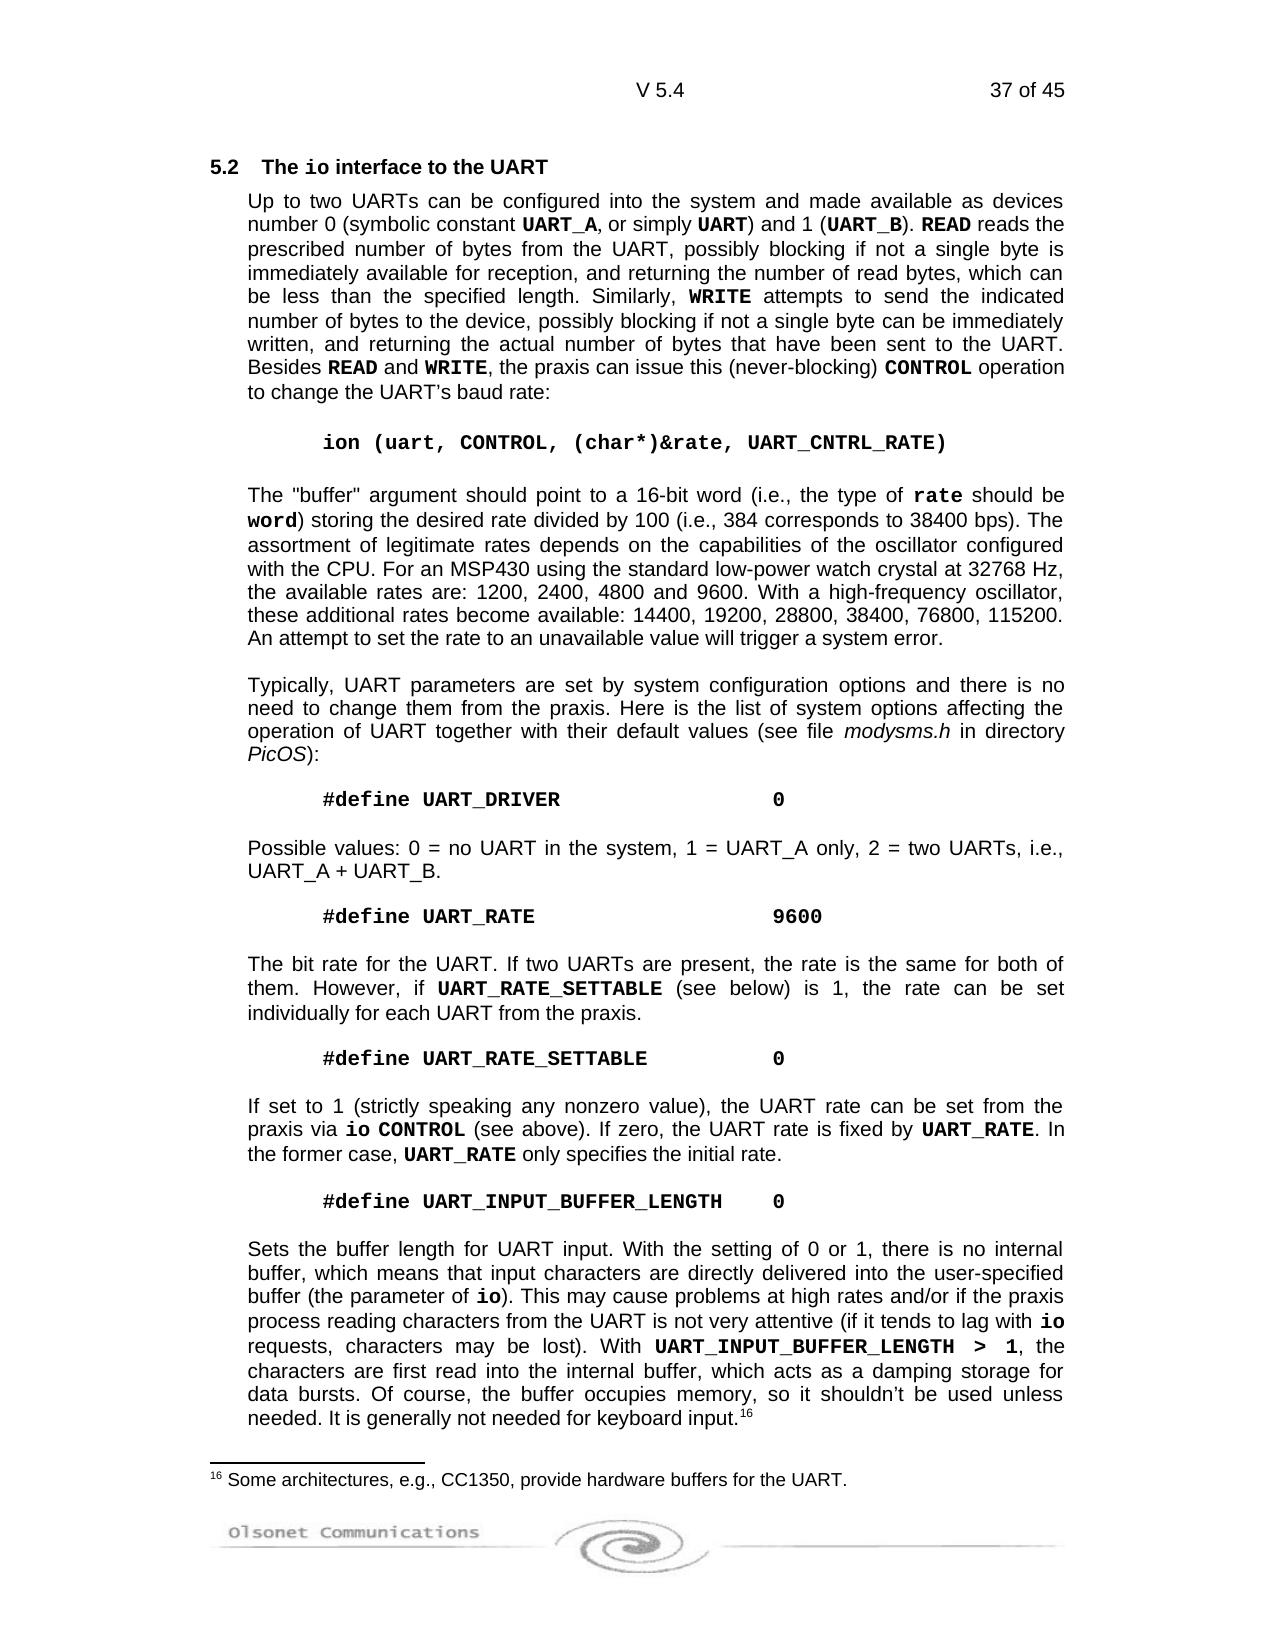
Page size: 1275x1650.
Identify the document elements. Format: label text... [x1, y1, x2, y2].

text Typically, UART parameters are set by system configuration options and there is no need to change them from the praxis. Here is the list of system options affecting the operation of UART together with their default values (see file modysms.h in directory PicOS): [247, 673, 1065, 766]
text The bit rate for the UART. If two UARTs are present, the rate is the same for both of them. However, if UART_RATE_SETTABLE (see below) is 1, the rate can be set individually for each UART from the praxis. [247, 953, 1065, 1024]
text The "buffer" argument should point to a 16-bit word (i.e., the type of rate should be word) storing the desired rate divided by 100 (i.e., 384 corresponds to 38400 bps). The assortment of legitimate rates depends on the capabilities of the oscillator configured with the CPU. For an MSP430 using the standard low-power watch crystal at 32768 Hz, the available rates are: 1200, 2400, 4800 and 9600. With a high-frequency oscillator, these additional rates become available: 14400, 19200, 28800, 38400, 76800, 115200. An attempt to set the rate to an unavailable value will trigger a system error. [247, 484, 1065, 650]
text #define UART_RATE 9600 [247, 906, 1065, 929]
text Sets the buffer length for UART input. With the setting of 0 or 1, there is no internal buffer, which means that input characters are directly delivered into the user-specified buffer (the parameter of io). This may cause problems at high rates and/or if the praxis process reading characters from the UART is not very attentive (if it tends to lag with io requests, characters may be lost). With UART_INPUT_BUFFER_LENGTH > 1, the characters are first read into the internal buffer, which acts as a damping storage for data bursts. Of course, the buffer occupies memory, so it shouldn’t be used unless needed. It is generally not needed for keyboard input. [247, 1238, 1065, 1429]
text Up to two UARTs can be configured into the system and made available as devices number 0 (symbolic constant UART_A, or simply UART) and 1 (UART_B). READ reads the prescribed number of bytes from the UART, possibly blocking if not a single byte is immediately available for reception, and returning the number of read bytes, which can be less than the specified length. Similarly, WRITE attempts to send the indicated number of bytes to the device, possibly blocking if not a single byte can be immediately written, and returning the actual number of bytes that have been sent to the UART. Besides READ and WRITE, the praxis can issue this (never-blocking) CONTROL operation to change the UART’s baud rate: [247, 189, 1065, 404]
picture [210, 1504, 1065, 1596]
text If set to 1 (strictly speaking any nonzero value), the UART rate can be set from the praxis via io CONTROL (see above). If zero, the UART rate is fixed by UART_RATE. In the former case, UART_RATE only specifies the initial rate. [247, 1094, 1065, 1168]
text #define UART_INPUT_BUFFER_LENGTH 0 [247, 1191, 1065, 1215]
text Some architectures, e.g., CC1350, provide hardware buffers for the UART. [210, 1469, 1065, 1490]
text ion (uart, CONTROL, (char*)&rate, UART_CNTRL_RATE) [247, 432, 1065, 456]
text #define UART_RATE_SETTABLE 0 [247, 1048, 1065, 1071]
text #define UART_DRIVER 0 [247, 789, 1065, 813]
text Possible values: 0 = no UART in the system, 1 = UART_A only, 2 = two UARTs, i.e., UART_A + UART_B. [247, 836, 1065, 883]
subtitle The io interface to the UART [210, 155, 1065, 181]
